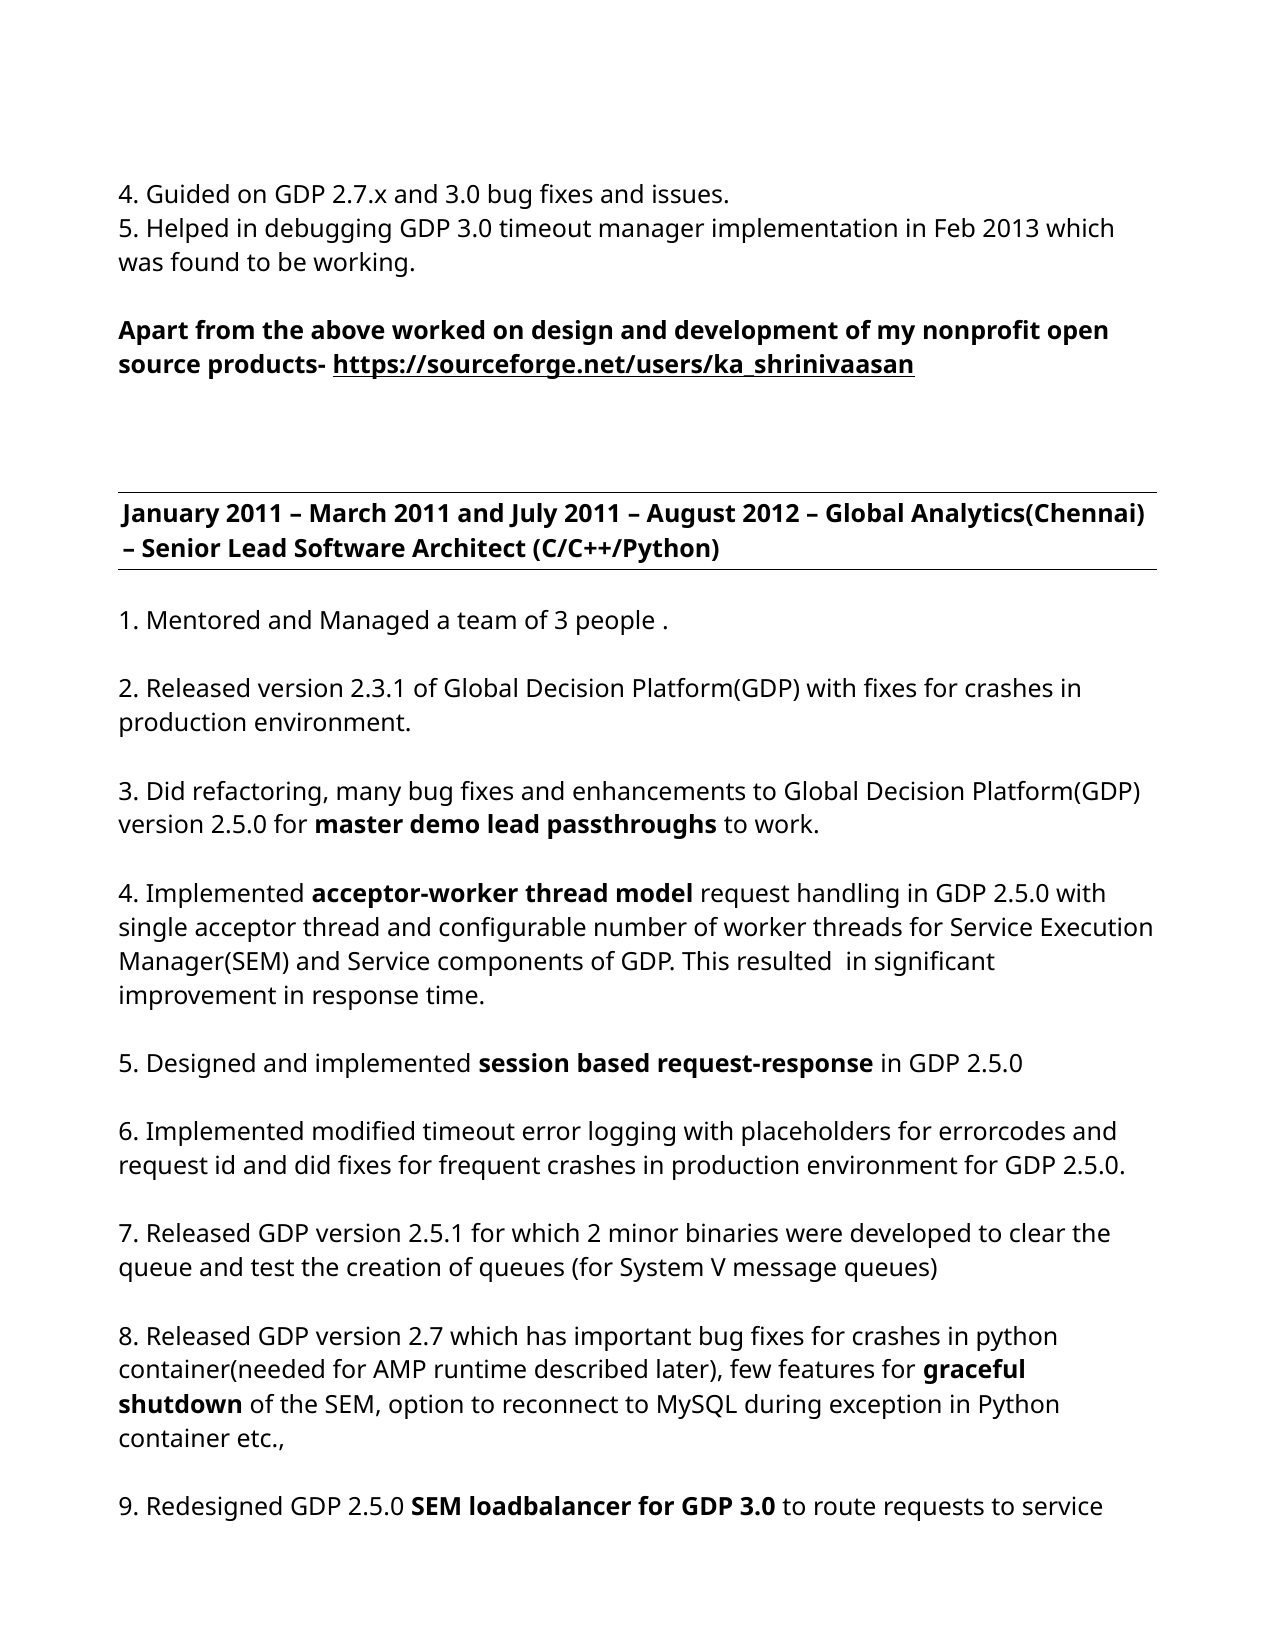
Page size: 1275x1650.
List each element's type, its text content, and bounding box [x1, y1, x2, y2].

text 2. Released version 2.3.1 of Global Decision Platform(GDP) with fixes for crashes in production environment. [118, 671, 1157, 739]
text 9. Redesigned GDP 2.5.0 SEM loadbalancer for GDP 3.0 to route requests to service [118, 1488, 1157, 1522]
text 3. Did refactoring, many bug fixes and enhancements to Global Decision Platform(GDP) version 2.5.0 for master demo lead passthroughs to work. [118, 773, 1157, 841]
text 8. Released GDP version 2.7 which has important bug fixes for crashes in python container(needed for AMP runtime described later), few features for graceful shutdown of the SEM, option to reconnect to MySQL during exception in Python container etc., [118, 1318, 1157, 1454]
text 6. Implemented modified timeout error logging with placeholders for errorcodes and request id and did fixes for frequent crashes in production environment for GDP 2.5.0. [118, 1114, 1157, 1182]
text 1. Mentored and Managed a team of 3 people . [118, 603, 1157, 637]
text 4. Guided on GDP 2.7.x and 3.0 bug fixes and issues. [118, 176, 1157, 210]
text 4. Implemented acceptor-worker thread model request handling in GDP 2.5.0 with single acceptor thread and configurable number of worker threads for Service Execution Manager(SEM) and Service components of GDP. This resulted in significant improvement in response time. [118, 875, 1157, 1012]
text 5. Designed and implemented session based request-response in GDP 2.5.0 [118, 1046, 1157, 1080]
text 7. Released GDP version 2.5.1 for which 2 minor binaries were developed to clear the queue and test the creation of queues (for System V message queues) [118, 1216, 1157, 1284]
text Apart from the above worked on design and development of my nonprofit open source products- https://sourceforge.net/users/ka_shrinivaasan [118, 313, 1157, 381]
text January 2011 – March 2011 and July 2011 – August 2012 – Global Analytics(Chennai) – Senior Lead Software Architect (C/C++/Python) [118, 493, 1157, 569]
text 5. Helped in debugging GDP 3.0 timeout manager implementation in Feb 2013 which was found to be working. [118, 210, 1157, 278]
